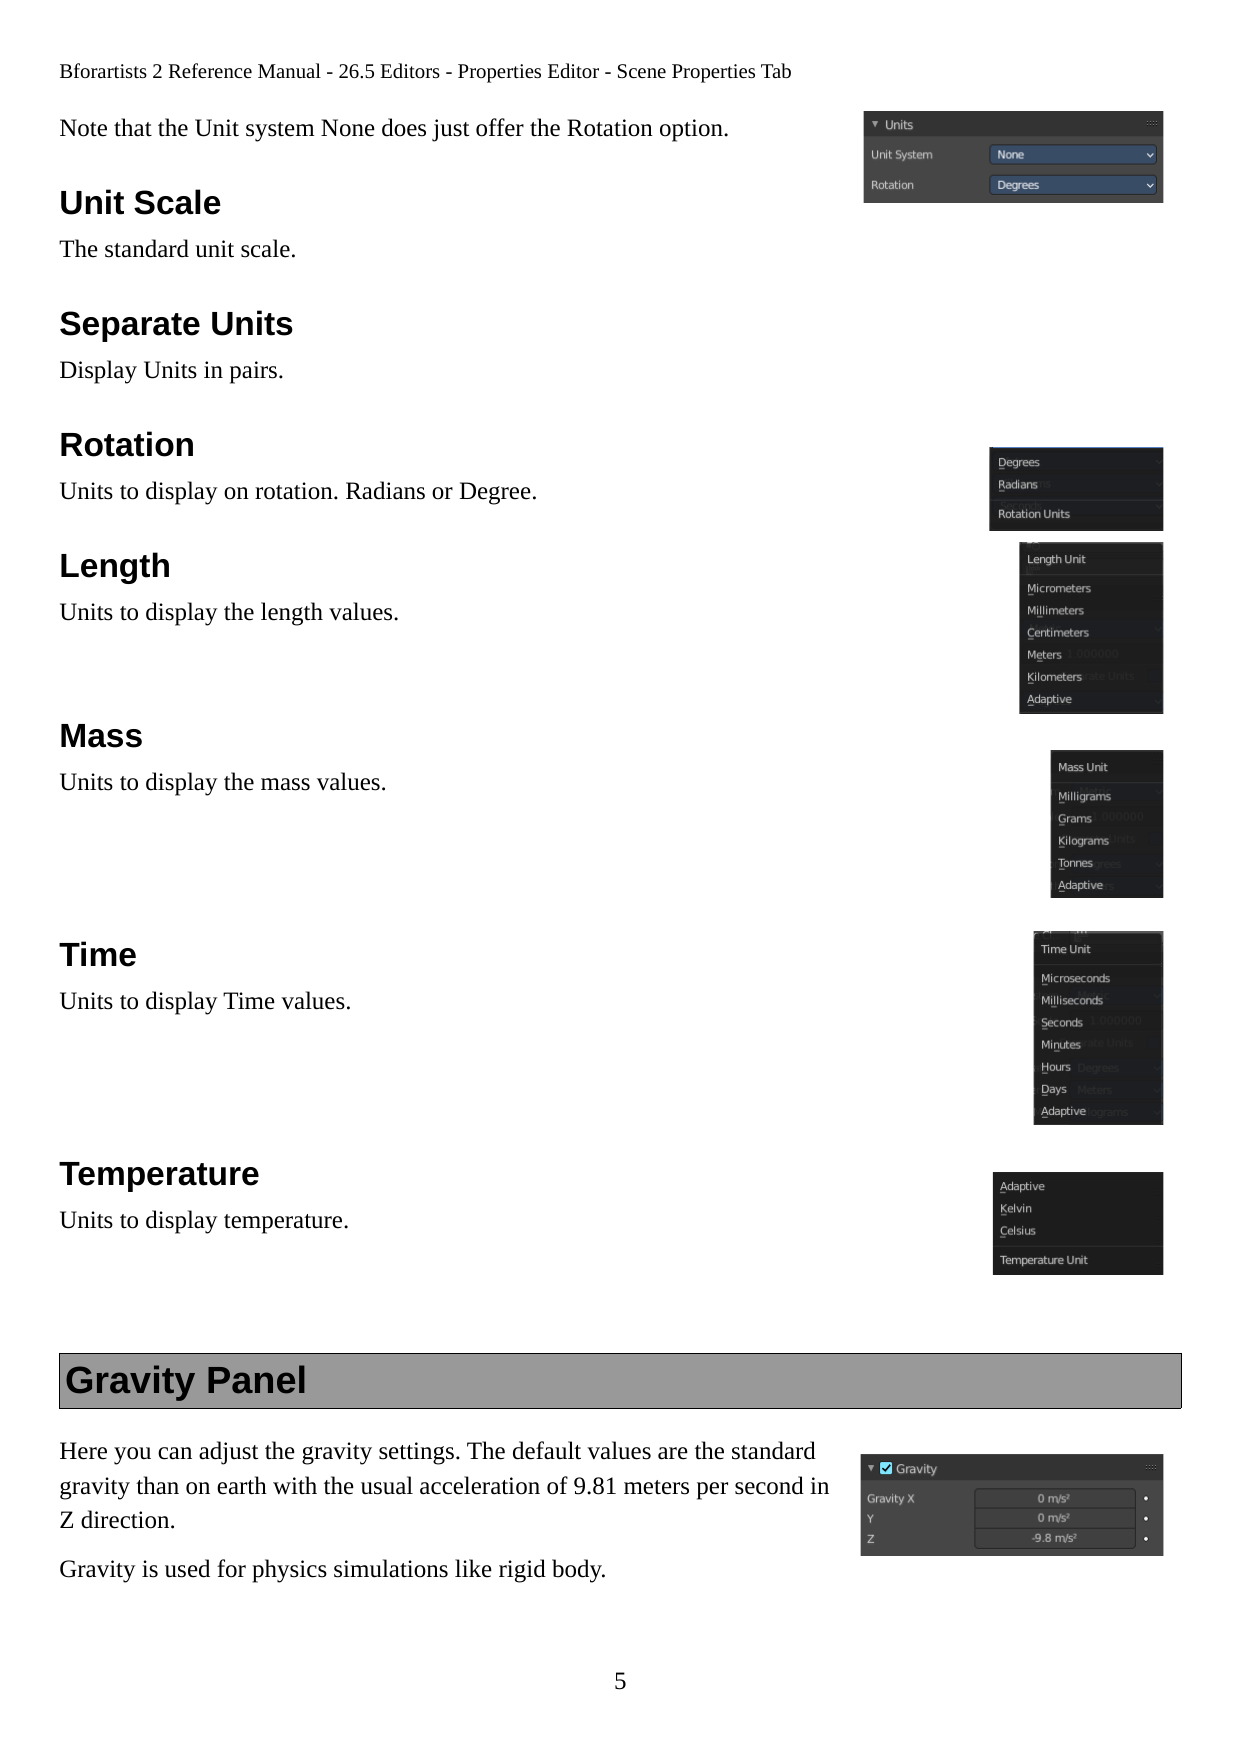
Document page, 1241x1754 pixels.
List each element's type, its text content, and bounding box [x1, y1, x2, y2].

text Here you can adjust the gravity settings. The default values are the standard gravity than on earth with the usual acceleration of 9.81 meters per second in Z direction. [59, 1436, 1181, 1534]
picture [989, 447, 1164, 531]
text Units to display on rotation. Radians or Degree. [59, 476, 989, 504]
subtitle Temperature [59, 1154, 1181, 1193]
text Units to display the length values. [59, 597, 1019, 626]
picture [1050, 750, 1164, 898]
picture [1019, 542, 1164, 714]
picture [863, 111, 1164, 203]
text Units to display Time values. [59, 986, 1033, 1015]
text Display Units in pairs. [59, 355, 1181, 383]
picture [992, 1172, 1164, 1275]
subtitle Rotation [59, 424, 1181, 463]
text The standard unit scale. [59, 234, 1181, 262]
subtitle [1164, 935, 1181, 973]
text Note that the Unit system None does just offer the Rotation option. [59, 113, 863, 141]
subtitle [1164, 546, 1181, 584]
subtitle Separate Units [59, 303, 1181, 342]
text Gravity is used for physics simulations like rigid body. [59, 1554, 1181, 1583]
subtitle Mass [59, 716, 1181, 754]
text Units to display temperature. [59, 1205, 992, 1234]
picture [860, 1454, 1164, 1556]
subtitle Unit Scale [59, 182, 1181, 221]
picture [1033, 931, 1164, 1125]
subtitle Length [59, 546, 1019, 584]
text Units to display the mass values. [59, 767, 1050, 796]
table_header Gravity Panel [60, 1354, 1181, 1408]
subtitle Time [59, 935, 1033, 973]
